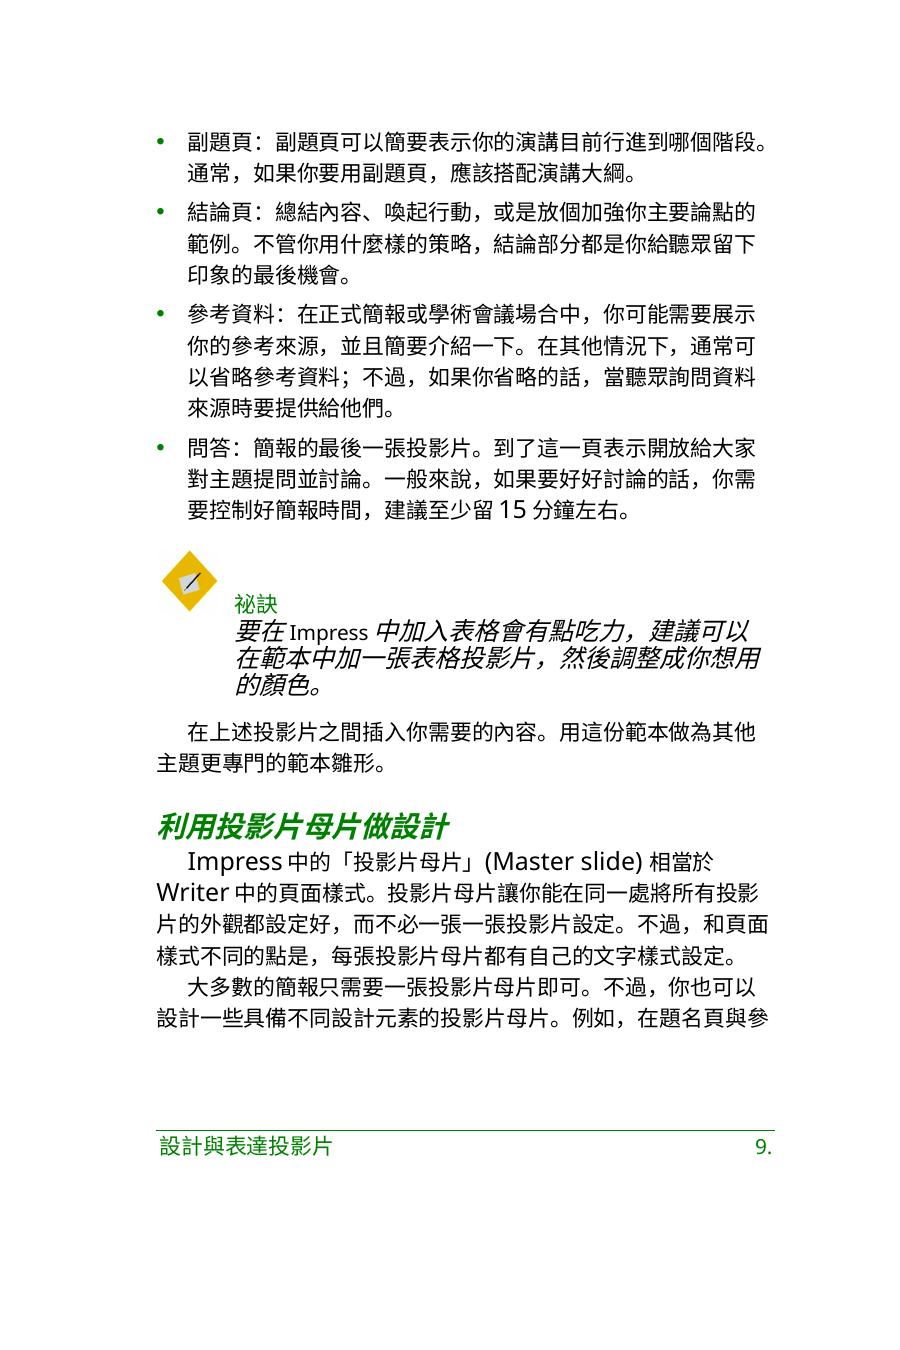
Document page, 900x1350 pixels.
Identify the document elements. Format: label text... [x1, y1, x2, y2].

list 問答：簡報的最後一張投影片。到了這一頁表示開放給大家對主題提問並討論。一般來說，如果要好好討論的話，你需要控制好簡報時間，建議至少留15分鐘左右。 [156, 431, 775, 525]
list 結論頁：總結內容、喚起行動，或是放個加強你主要論點的範例。不管你用什麼樣的策略，結論部分都是你給聽眾留下印象的最後機會。 [156, 196, 775, 289]
text 要在Impress中加入表格會有點吃力，建議可以在範本中加一張表格投影片，然後調整成你想用的顏色。 [234, 619, 775, 700]
subtitle 利用投影片母片做設計 [156, 803, 775, 845]
text Impress中的「投影片母片」(Master slide) 相當於Writer中的頁面樣式。投影片母片讓你能在同一處將所有投影片的外觀都設定好，而不必一張一張投影片設定。不過，和頁面樣式不同的點是，每張投影片母片都有自己的文字樣式設定。 [156, 845, 775, 970]
picture [157, 549, 220, 613]
text 大多數的簡報只需要一張投影片母片即可。不過，你也可以設計一些具備不同設計元素的投影片母片。例如，在題名頁與參 [156, 970, 775, 1033]
list 副題頁：副題頁可以簡要表示你的演講目前行進到哪個階段。通常，如果你要用副題頁，應該搭配演講大綱。 [156, 125, 775, 187]
text 在上述投影片之間插入你需要的內容。用這份範本做為其他主題更專門的範本雛形。 [156, 716, 775, 778]
list 祕訣 [156, 549, 775, 619]
list 參考資料：在正式簡報或學術會議場合中，你可能需要展示你的參考來源，並且簡要介紹一下。在其他情況下，通常可以省略參考資料；不過，如果你省略的話，當聽眾詢問資料來源時要提供給他們。 [156, 298, 775, 423]
